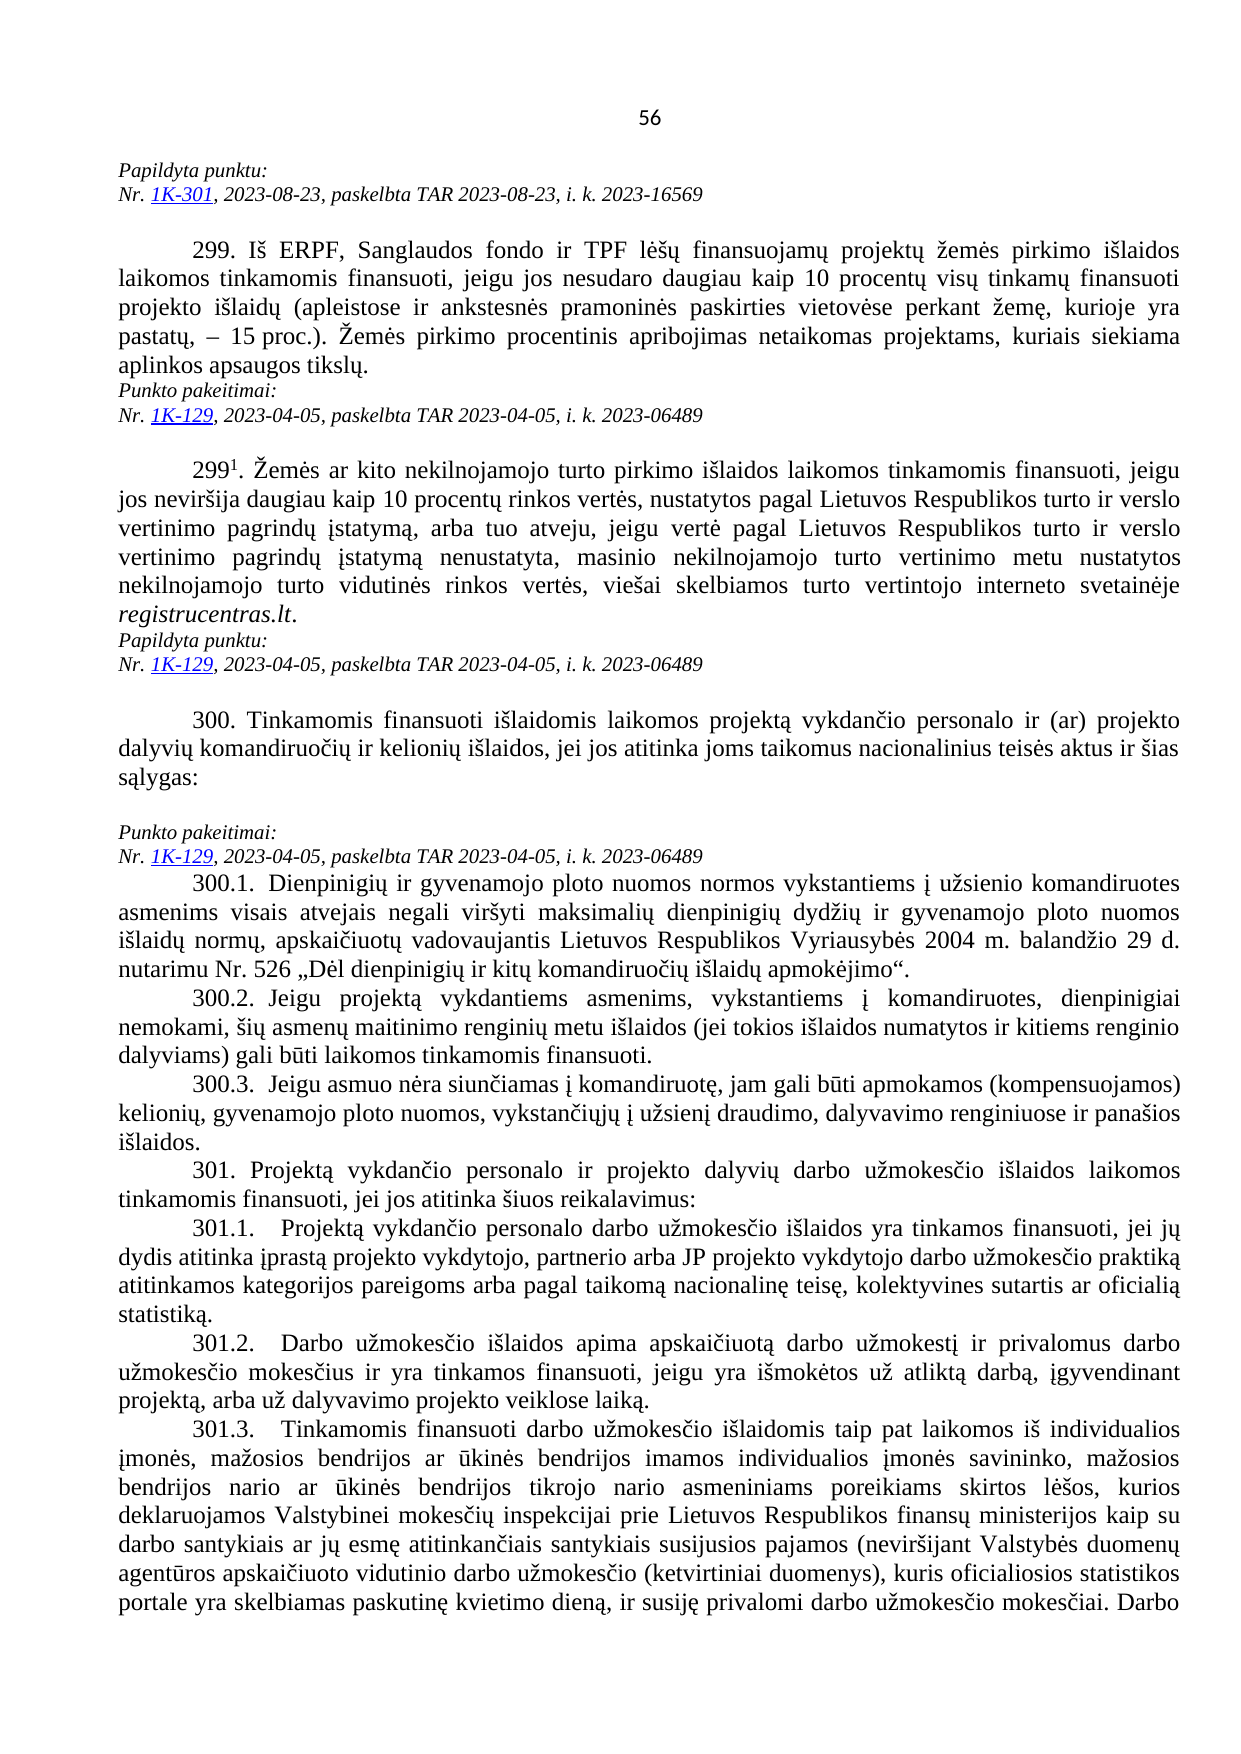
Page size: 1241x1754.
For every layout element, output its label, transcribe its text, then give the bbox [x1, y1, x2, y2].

text 301.1. Projektą vykdančio personalo darbo užmokesčio išlaidos yra tinkamos finansuoti, jei jų dydis atitinka įprastą projekto vykdytojo, partnerio arba JP projekto vykdytojo darbo užmokesčio praktiką atitinkamos kategorijos pareigoms arba pagal taikomą nacionalinę teisę, kolektyvines sutartis ar oficialią statistiką. [118, 1213, 1181, 1328]
text 300.1. Dienpinigių ir gyvenamojo ploto nuomos normos vykstantiems į užsienio komandiruotes asmenims visais atvejais negali viršyti maksimalių dienpinigių dydžių ir gyvenamojo ploto nuomos išlaidų normų, apskaičiuotų vadovaujantis Lietuvos Respublikos Vyriausybės 2004 m. balandžio 29 d. nutarimu Nr. 526 „Dėl dienpinigių ir kitų komandiruočių išlaidų apmokėjimo“. [118, 868, 1181, 983]
text Nr. 1K-129, 2023-04-05, paskelbta TAR 2023-04-05, i. k. 2023-06489 [118, 402, 1181, 427]
text Nr. 1K-129, 2023-04-05, paskelbta TAR 2023-04-05, i. k. 2023-06489 [118, 652, 1181, 676]
text 301.2. Darbo užmokesčio išlaidos apima apskaičiuotą darbo užmokestį ir privalomus darbo užmokesčio mokesčius ir yra tinkamos finansuoti, jeigu yra išmokėtos už atliktą darbą, įgyvendinant projektą, arba už dalyvavimo projekto veiklose laiką. [118, 1328, 1181, 1414]
text Nr. 1K-129, 2023-04-05, paskelbta TAR 2023-04-05, i. k. 2023-06489 [118, 844, 1181, 868]
text 300.2. Jeigu projektą vykdantiems asmenims, vykstantiems į komandiruotes, dienpinigiai nemokami, šių asmenų maitinimo renginių metu išlaidos (jei tokios išlaidos numatytos ir kitiems renginio dalyviams) gali būti laikomos tinkamomis finansuoti. [118, 983, 1181, 1069]
text Punkto pakeitimai: [118, 378, 1181, 402]
text 299. Iš ERPF, Sanglaudos fondo ir TPF lėšų finansuojamų projektų žemės pirkimo išlaidos laikomos tinkamomis finansuoti, jeigu jos nesudaro daugiau kaip 10 procentų visų tinkamų finansuoti projekto išlaidų (apleistose ir ankstesnės pramoninės paskirties vietovėse perkant žemę, kurioje yra pastatų, – 15 proc.). Žemės pirkimo procentinis apribojimas netaikomas projektams, kuriais siekiama aplinkos apsaugos tikslų. [118, 235, 1181, 378]
text 301. Projektą vykdančio personalo ir projekto dalyvių darbo užmokesčio išlaidos laikomos tinkamomis finansuoti, jei jos atitinka šiuos reikalavimus: [118, 1155, 1181, 1213]
text 300. Tinkamomis finansuoti išlaidomis laikomos projektą vykdančio personalo ir (ar) projekto dalyvių komandiruočių ir kelionių išlaidos, jei jos atitinka joms taikomus nacionalinius teisės aktus ir šias sąlygas: [118, 705, 1181, 791]
text Punkto pakeitimai: [118, 820, 1181, 844]
text 300.3. Jeigu asmuo nėra siunčiamas į komandiruotę, jam gali būti apmokamos (kompensuojamos) kelionių, gyvenamojo ploto nuomos, vykstančiųjų į užsienį draudimo, dalyvavimo renginiuose ir panašios išlaidos. [118, 1069, 1181, 1155]
text 2991. Žemės ar kito nekilnojamojo turto pirkimo išlaidos laikomos tinkamomis finansuoti, jeigu jos neviršija daugiau kaip 10 procentų rinkos vertės, nustatytos pagal Lietuvos Respublikos turto ir verslo vertinimo pagrindų įstatymą, arba tuo atveju, jeigu vertė pagal Lietuvos Respublikos turto ir verslo vertinimo pagrindų įstatymą nenustatyta, masinio nekilnojamojo turto vertinimo metu nustatytos nekilnojamojo turto vidutinės rinkos vertės, viešai skelbiamos turto vertintojo interneto svetainėje registrucentras.lt. [118, 455, 1181, 628]
text 301.3. Tinkamomis finansuoti darbo užmokesčio išlaidomis taip pat laikomos iš individualios įmonės, mažosios bendrijos ar ūkinės bendrijos imamos individualios įmonės savininko, mažosios bendrijos nario ar ūkinės bendrijos tikrojo nario asmeniniams poreikiams skirtos lėšos, kurios deklaruojamos Valstybinei mokesčių inspekcijai prie Lietuvos Respublikos finansų ministerijos kaip su darbo santykiais ar jų esmę atitinkančiais santykiais susijusios pajamos (neviršijant Valstybės duomenų agentūros apskaičiuoto vidutinio darbo užmokesčio (ketvirtiniai duomenys), kuris oficialiosios statistikos portale yra skelbiamas paskutinę kvietimo dieną, ir susiję privalomi darbo užmokesčio mokesčiai. Darbo [118, 1414, 1181, 1615]
text Nr. 1K-301, 2023-08-23, paskelbta TAR 2023-08-23, i. k. 2023-16569 [118, 182, 1181, 206]
text Papildyta punktu: [118, 628, 1181, 652]
text Papildyta punktu: [118, 158, 1181, 182]
